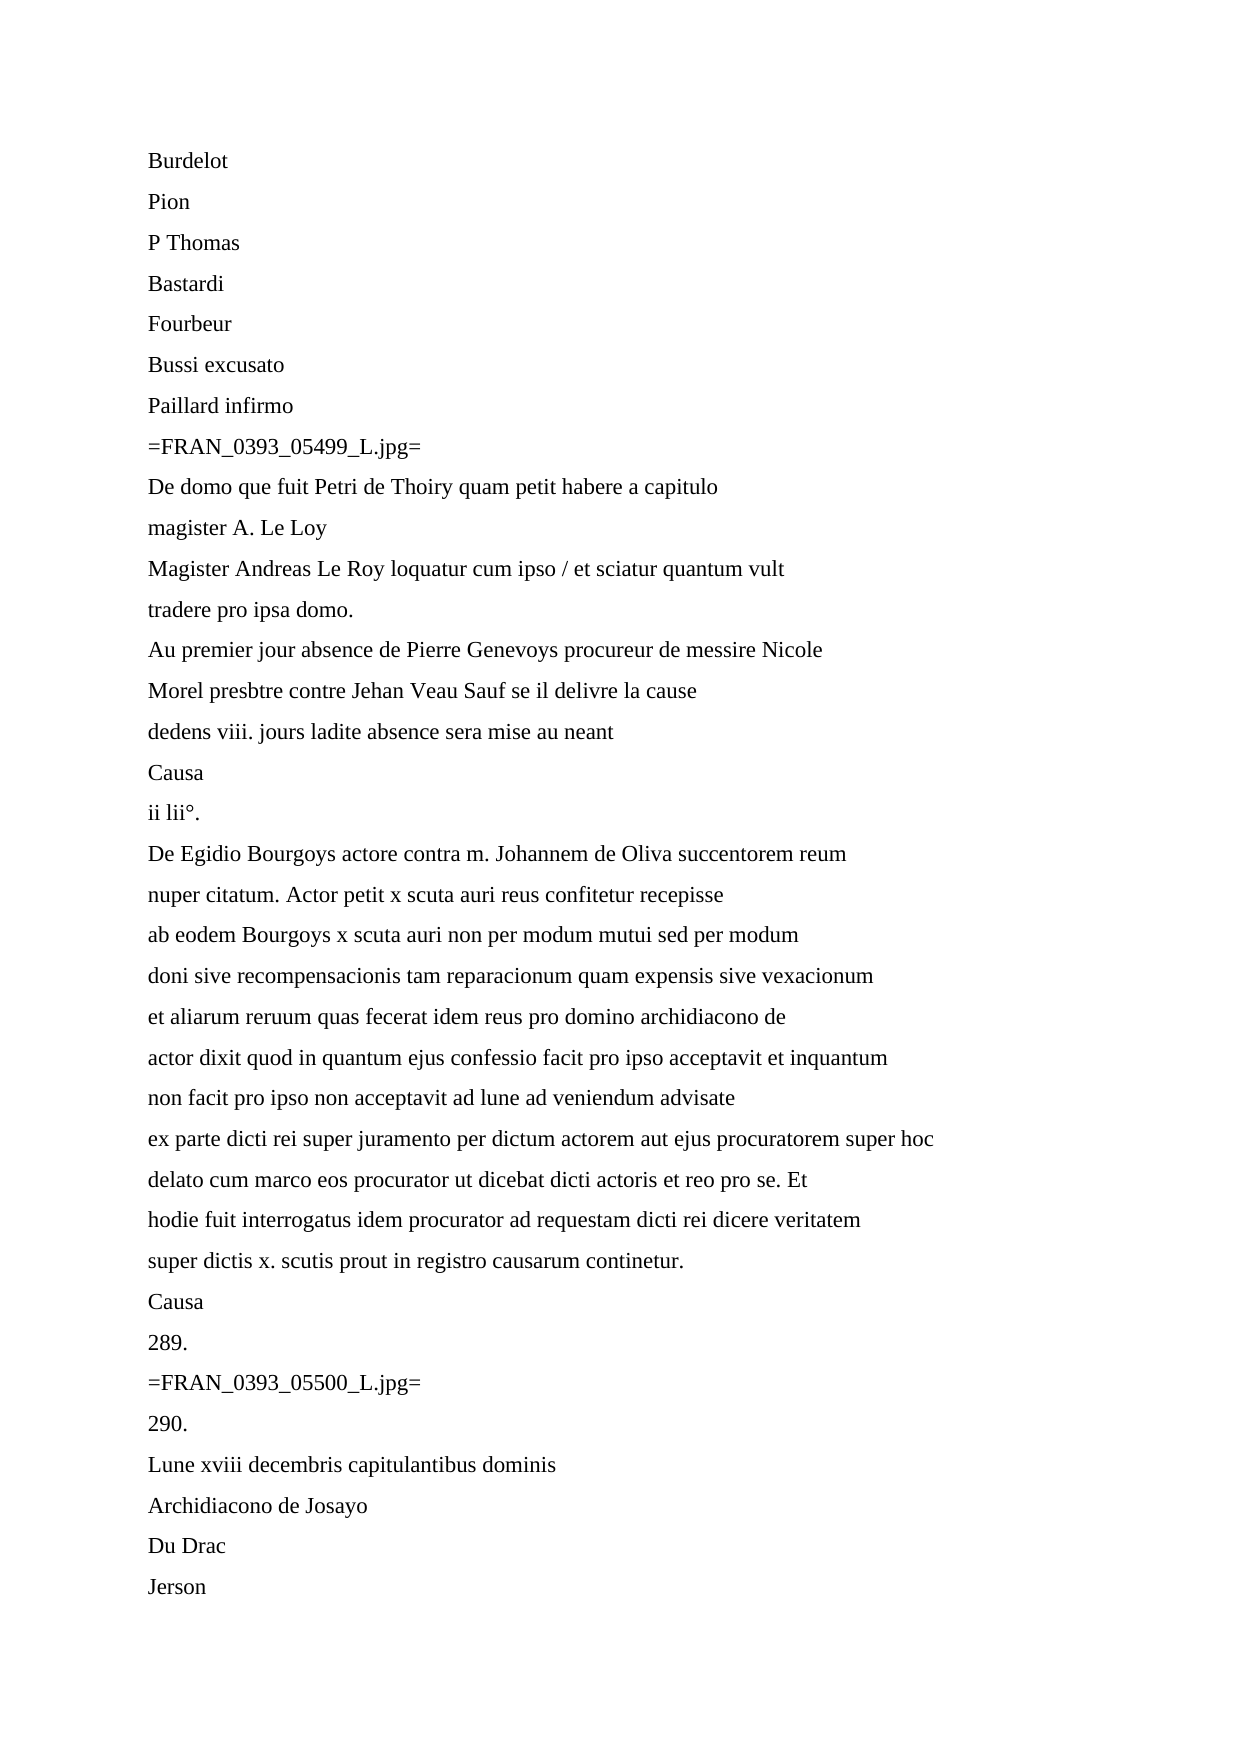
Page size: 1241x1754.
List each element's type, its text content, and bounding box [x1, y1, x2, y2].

text Morel presbtre contre Jehan Veau Sauf se il delivre la cause [148, 677, 1093, 703]
text Paillard infirmo [148, 392, 1093, 418]
text delato cum marco eos procurator ut dicebat dicti actoris et reo pro se. Et [148, 1166, 1093, 1192]
text Jerson [148, 1573, 1093, 1599]
text ii lii°. [148, 799, 1093, 826]
text Lune xviii decembris capitulantibus dominis [148, 1451, 1093, 1477]
text Causa [148, 1288, 1093, 1314]
text doni sive recompensacionis tam reparacionum quam expensis sive vexacionum [148, 962, 1093, 988]
text Bussi excusato [148, 351, 1093, 378]
text =FRAN_0393_05499_L.jpg= [148, 433, 1093, 459]
text Fourbeur [148, 311, 1093, 337]
text Du Drac [148, 1532, 1093, 1559]
text et aliarum reruum quas fecerat idem reus pro domino archidiacono de [148, 1003, 1093, 1029]
text Pion [148, 188, 1093, 215]
text tradere pro ipsa domo. [148, 596, 1093, 622]
text De domo que fuit Petri de Thoiry quam petit habere a capitulo [148, 473, 1093, 500]
text hodie fuit interrogatus idem procurator ad requestam dicti rei dicere veritatem [148, 1207, 1093, 1233]
text P Thomas [148, 229, 1093, 255]
text De Egidio Bourgoys actore contra m. Johannem de Oliva succentorem reum [148, 840, 1093, 866]
text dedens viii. jours ladite absence sera mise au neant [148, 718, 1093, 744]
text ab eodem Bourgoys x scuta auri non per modum mutui sed per modum [148, 921, 1093, 948]
text Archidiacono de Josayo [148, 1492, 1093, 1518]
text =FRAN_0393_05500_L.jpg= [148, 1369, 1093, 1396]
text ex parte dicti rei super juramento per dictum actorem aut ejus procuratorem super hoc [148, 1125, 1093, 1151]
text Burdelot [148, 148, 1093, 174]
text Bastardi [148, 270, 1093, 296]
text actor dixit quod in quantum ejus confessio facit pro ipso acceptavit et inquantum [148, 1044, 1093, 1070]
text Magister Andreas Le Roy loquatur cum ipso / et sciatur quantum vult [148, 555, 1093, 581]
text 289. [148, 1329, 1093, 1355]
text super dictis x. scutis prout in registro causarum continetur. [148, 1247, 1093, 1274]
text 290. [148, 1410, 1093, 1437]
text nuper citatum. Actor petit x scuta auri reus confitetur recepisse [148, 881, 1093, 907]
text Au premier jour absence de Pierre Genevoys procureur de messire Nicole [148, 636, 1093, 663]
text non facit pro ipso non acceptavit ad lune ad veniendum advisate [148, 1084, 1093, 1111]
text Causa [148, 758, 1093, 785]
text magister A. Le Loy [148, 514, 1093, 541]
